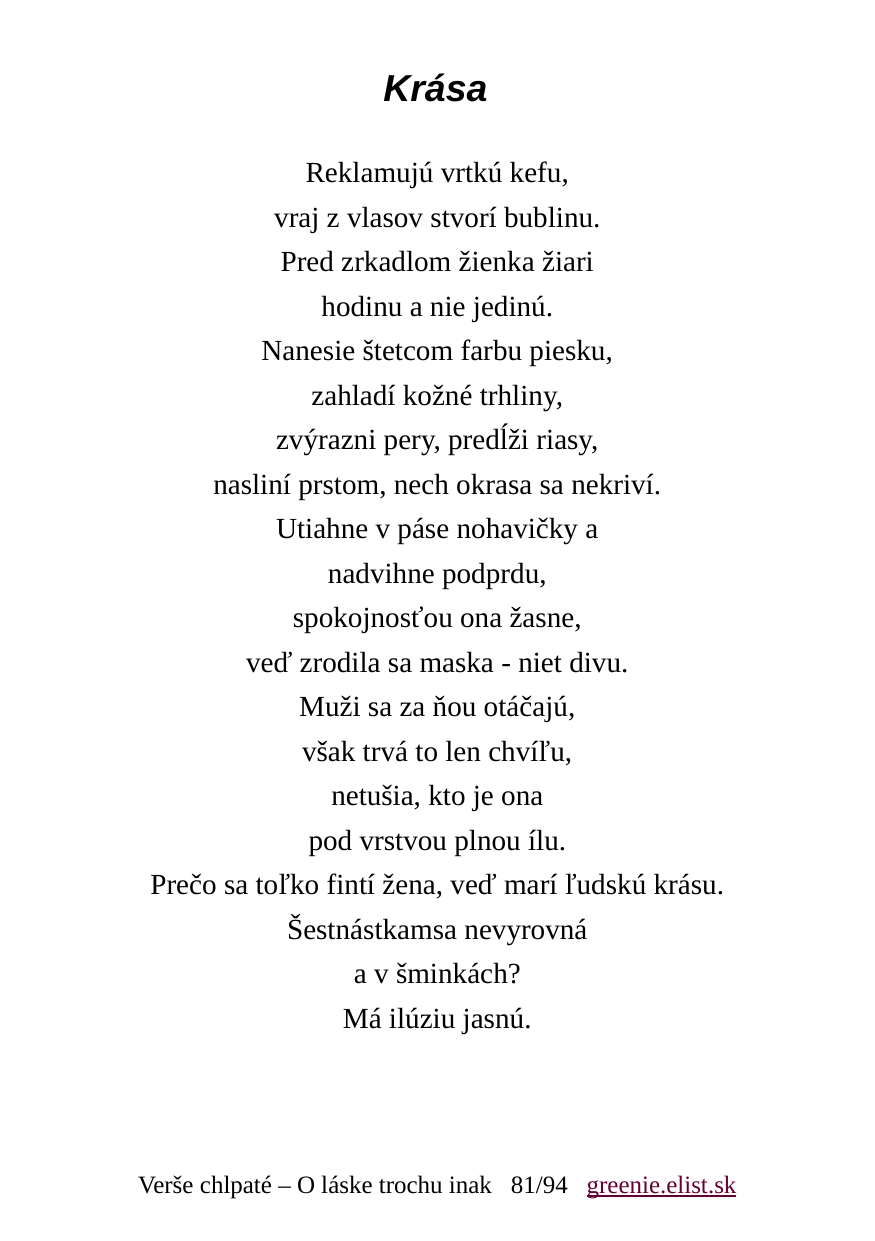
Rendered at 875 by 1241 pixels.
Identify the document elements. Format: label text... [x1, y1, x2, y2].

text pod vrstvou plnou ílu. [41, 823, 833, 856]
text netušia, kto je ona [41, 778, 833, 812]
text veď zrodila sa maska - niet divu. [41, 645, 833, 678]
text Šestnástkamsa nevyrovná [41, 912, 833, 945]
text Muži sa za ňou otáčajú, [41, 689, 833, 723]
subtitle Krása [41, 66, 833, 109]
text zahladí kožné trhliny, [41, 378, 833, 412]
text Prečo sa toľko fintí žena, veď marí ľudskú krásu. [41, 867, 833, 901]
text Nanesie štetcom farbu piesku, [41, 333, 833, 367]
text nadvihne podprdu, [41, 556, 833, 589]
text však trvá to len chvíľu, [41, 734, 833, 767]
text spokojnosťou ona žasne, [41, 600, 833, 634]
text a v šminkách? [41, 956, 833, 990]
text Má ilúziu jasnú. [41, 1001, 833, 1034]
text zvýrazni pery, predĺži riasy, [41, 422, 833, 456]
text Reklamujú vrtkú kefu, [41, 156, 833, 189]
text Utiahne v páse nohavičky a [41, 511, 833, 545]
text nasliní prstom, nech okrasa sa nekriví. [41, 467, 833, 501]
text vraj z vlasov stvorí bublinu. [41, 200, 833, 234]
text hodinu a nie jedinú. [41, 289, 833, 323]
text Pred zrkadlom žienka žiari [41, 244, 833, 278]
